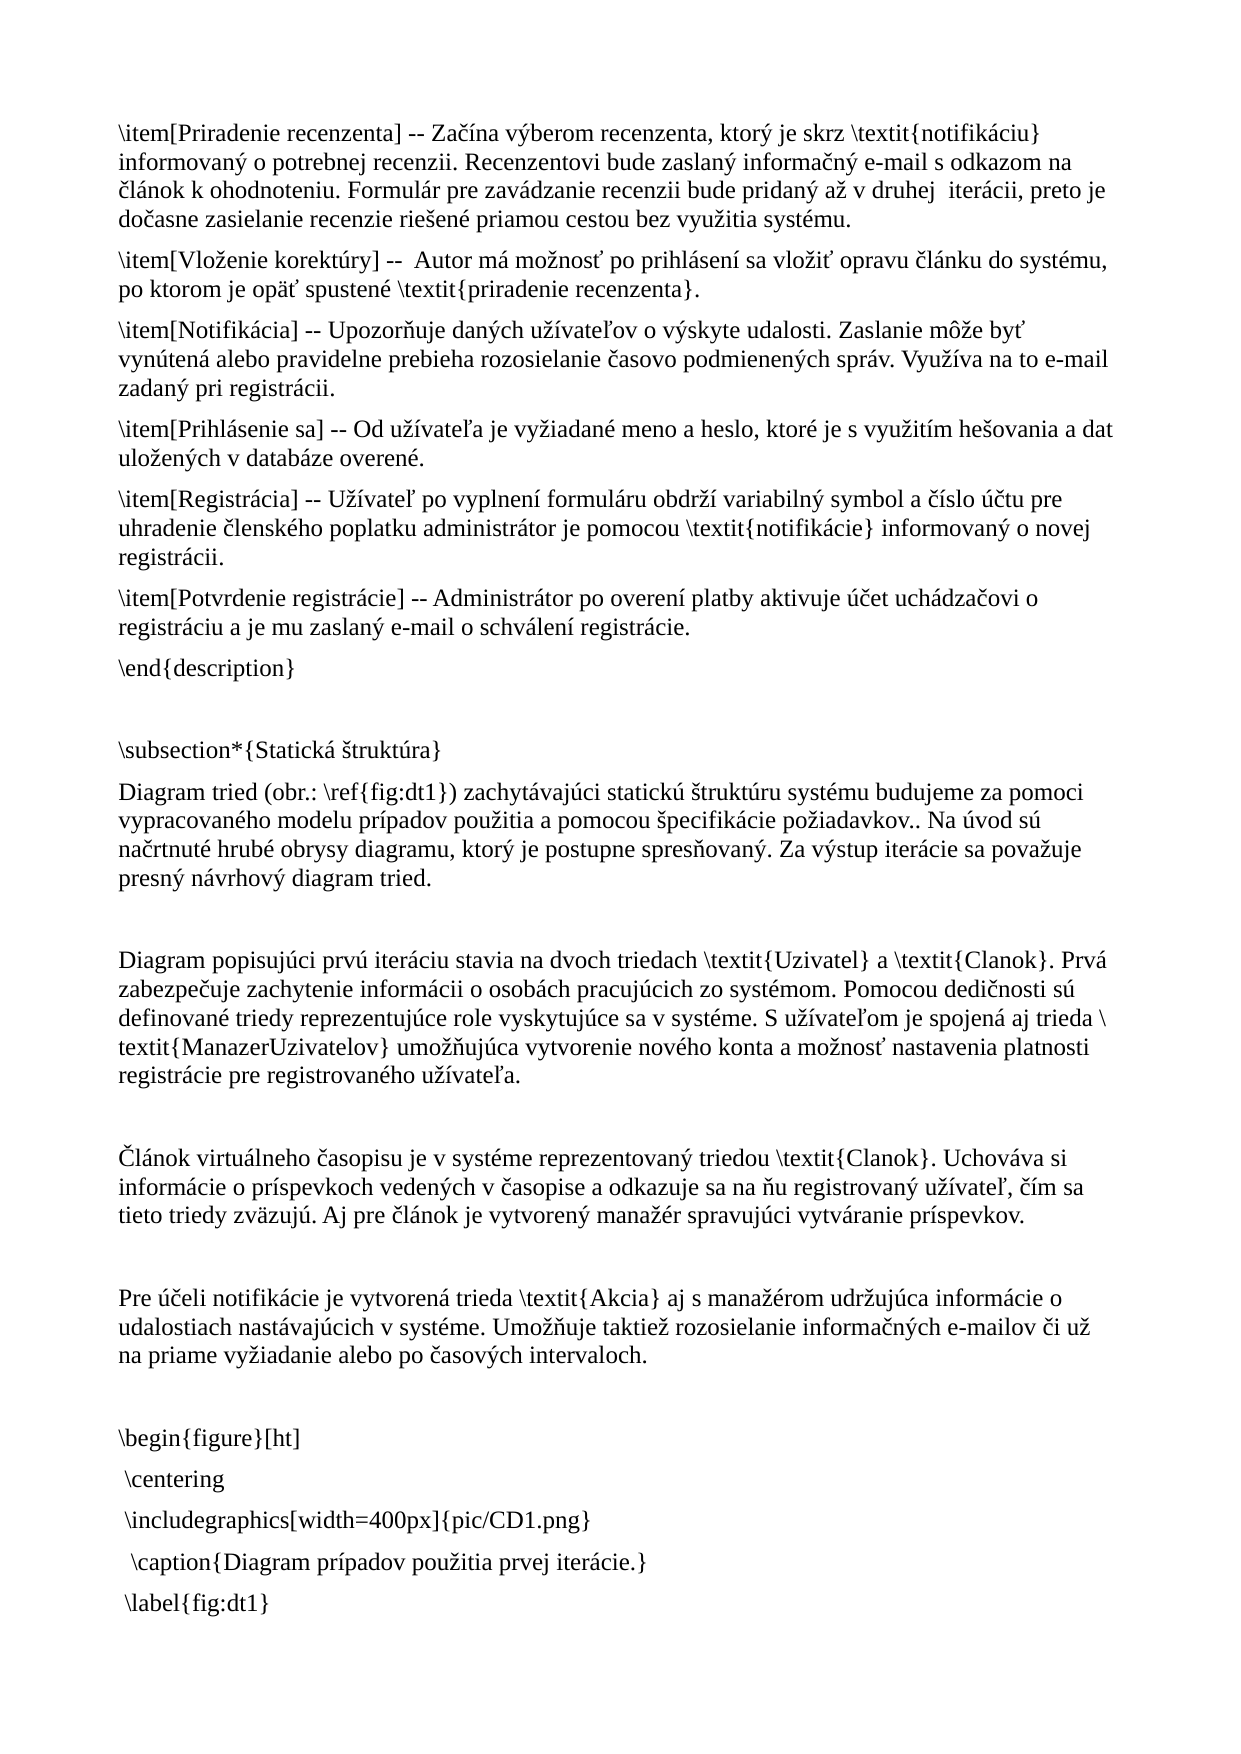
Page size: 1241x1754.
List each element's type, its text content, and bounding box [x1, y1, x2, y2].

text \item[Potvrdenie registrácie] -- Administrátor po overení platby aktivuje účet uchádzačovi o registráciu a je mu zaslaný e-mail o schválení registrácie. [118, 583, 1119, 641]
text \begin{figure}[ht] [118, 1423, 1119, 1452]
text \subsection*{Statická štruktúra} [118, 736, 1119, 764]
text \label{fig:dt1} [118, 1588, 1119, 1617]
text Diagram tried (obr.: \ref{fig:dt1}) zachytávajúci statickú štruktúru systému budujeme za pomoci vypracovaného modelu prípadov použitia a pomocou špecifikácie požiadavkov.. Na úvod sú načrtnuté hrubé obrysy diagramu, ktorý je postupne spresňovaný. Za výstup iterácie sa považuje presný návrhový diagram tried. [118, 777, 1119, 892]
text \item[Vloženie korektúry] -- Autor má možnosť po prihlásení sa vložiť opravu článku do systému, po ktorom je opäť spustené \textit{priradenie recenzenta}. [118, 246, 1119, 303]
text \end{description} [118, 653, 1119, 682]
text \centering [118, 1464, 1119, 1493]
text \item[Notifikácia] -- Upozorňuje daných užívateľov o výskyte udalosti. Zaslanie môže byť vynútená alebo pravidelne prebieha rozosielanie časovo podmienených správ. Využíva na to e-mail zadaný pri registrácii. [118, 316, 1119, 402]
text \includegraphics[width=400px]{pic/CD1.png} [118, 1506, 1119, 1534]
text \item[Registrácia] -- Užívateľ po vyplnení formuláru obdrží variabilný symbol a číslo účtu pre uhradenie členského poplatku administrátor je pomocou \textit{notifikácie} informovaný o novej registrácii. [118, 484, 1119, 571]
text \item[Priradenie recenzenta] -- Začína výberom recenzenta, ktorý je skrz \textit{notifikáciu} informovaný o potrebnej recenzii. Recenzentovi bude zaslaný informačný e-mail s odkazom na článok k ohodnoteniu. Formulár pre zavádzanie recenzii bude pridaný až v druhej iterácii, preto je dočasne zasielanie recenzie riešené priamou cestou bez využitia systému. [118, 118, 1119, 233]
text \item[Prihlásenie sa] -- Od užívateľa je vyžiadané meno a heslo, ktoré je s využitím hešovania a dat uložených v databáze overené. [118, 414, 1119, 472]
text Diagram popisujúci prvú iteráciu stavia na dvoch triedach \textit{Uzivatel} a \textit{Clanok}. Prvá zabezpečuje zachytenie informácii o osobách pracujúcich zo systémom. Pomocou dedičnosti sú definované triedy reprezentujúce role vyskytujúce sa v systéme. S užívateľom je spojená aj trieda \textit{ManazerUzivatelov} umožňujúca vytvorenie nového konta a možnosť nastavenia platnosti registrácie pre registrovaného užívateľa. [118, 946, 1119, 1089]
text Článok virtuálneho časopisu je v systéme reprezentovaný triedou \textit{Clanok}. Uchováva si informácie o príspevkoch vedených v časopise a odkazuje sa na ňu registrovaný užívateľ, čím sa tieto triedy zväzujú. Aj pre článok je vytvorený manažér spravujúci vytváranie príspevkov. [118, 1143, 1119, 1229]
text Pre účeli notifikácie je vytvorená trieda \textit{Akcia} aj s manažérom udržujúca informácie o udalostiach nastávajúcich v systéme. Umožňuje taktiež rozosielanie informačných e-mailov či už na priame vyžiadanie alebo po časových intervaloch. [118, 1283, 1119, 1369]
text \caption{Diagram prípadov použitia prvej iterácie.} [118, 1547, 1119, 1576]
